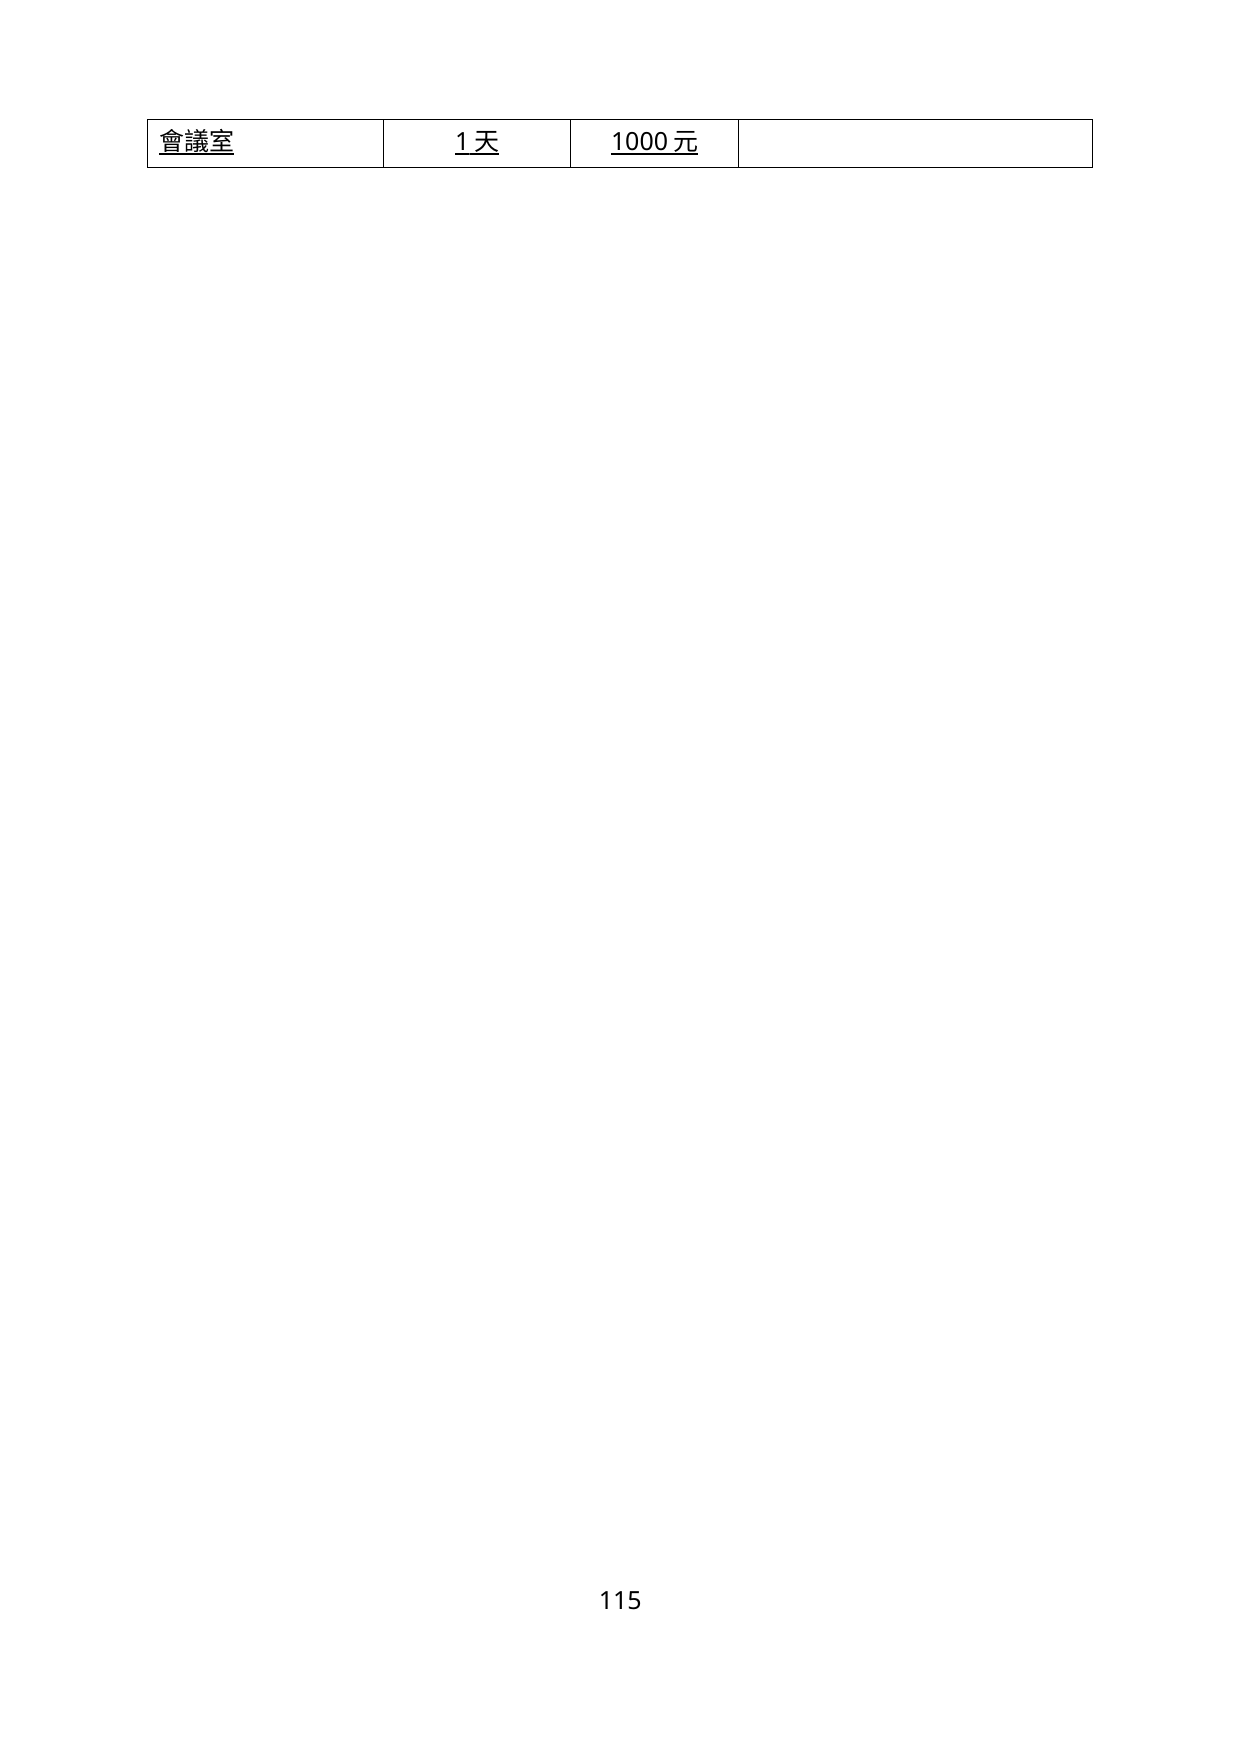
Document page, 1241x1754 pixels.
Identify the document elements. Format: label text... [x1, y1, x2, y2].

table_cell [739, 120, 1092, 167]
table_cell 1000元 [571, 120, 738, 167]
table_cell 1天 [384, 120, 570, 167]
table_cell 會議室 [148, 120, 383, 167]
